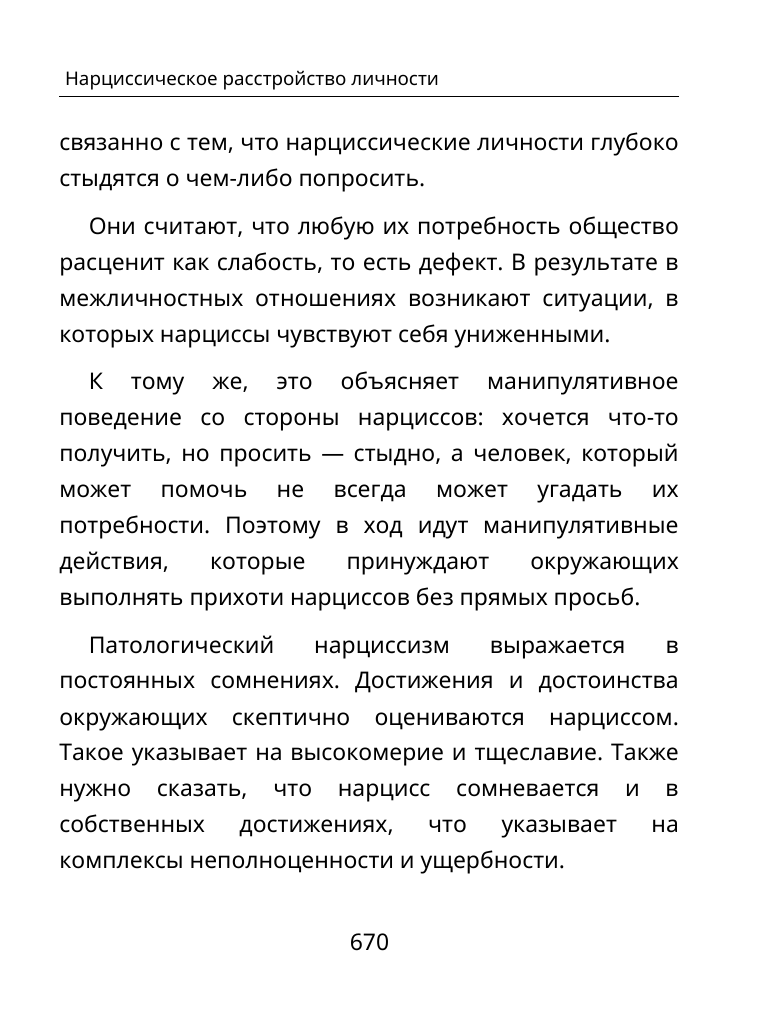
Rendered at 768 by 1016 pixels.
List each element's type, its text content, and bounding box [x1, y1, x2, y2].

text связанно с тем, что нарциссические личности глубоко стыдятся о чем-либо попросить. [59, 126, 679, 193]
text Они считают, что любую их потребность общество расценит как слабость, то есть дефект. В результате в межличностных отношениях возникают ситуации, в которых нарциссы чувствуют себя униженными. [59, 210, 679, 349]
text Патологический нарциссизм выражается в постоянных сомнениях. Достижения и достоинства окружающих скептично оцениваются нарциссом. Такое указывает на высокомерие и тщеславие. Также нужно сказать, что нарцисс сомневается и в собственных достижениях, что указывает на комплексы неполноценности и ущербности. [59, 628, 679, 875]
text К тому же, это объясняет манипулятивное поведение со стороны нарциссов: хочется что-то получить, но просить — стыдно, а человек, который может помочь не всегда может угадать их потребности. Поэтому в ход идут манипулятивные действия, которые принуждают окружающих выполнять прихоти нарциссов без прямых просьб. [59, 365, 679, 612]
